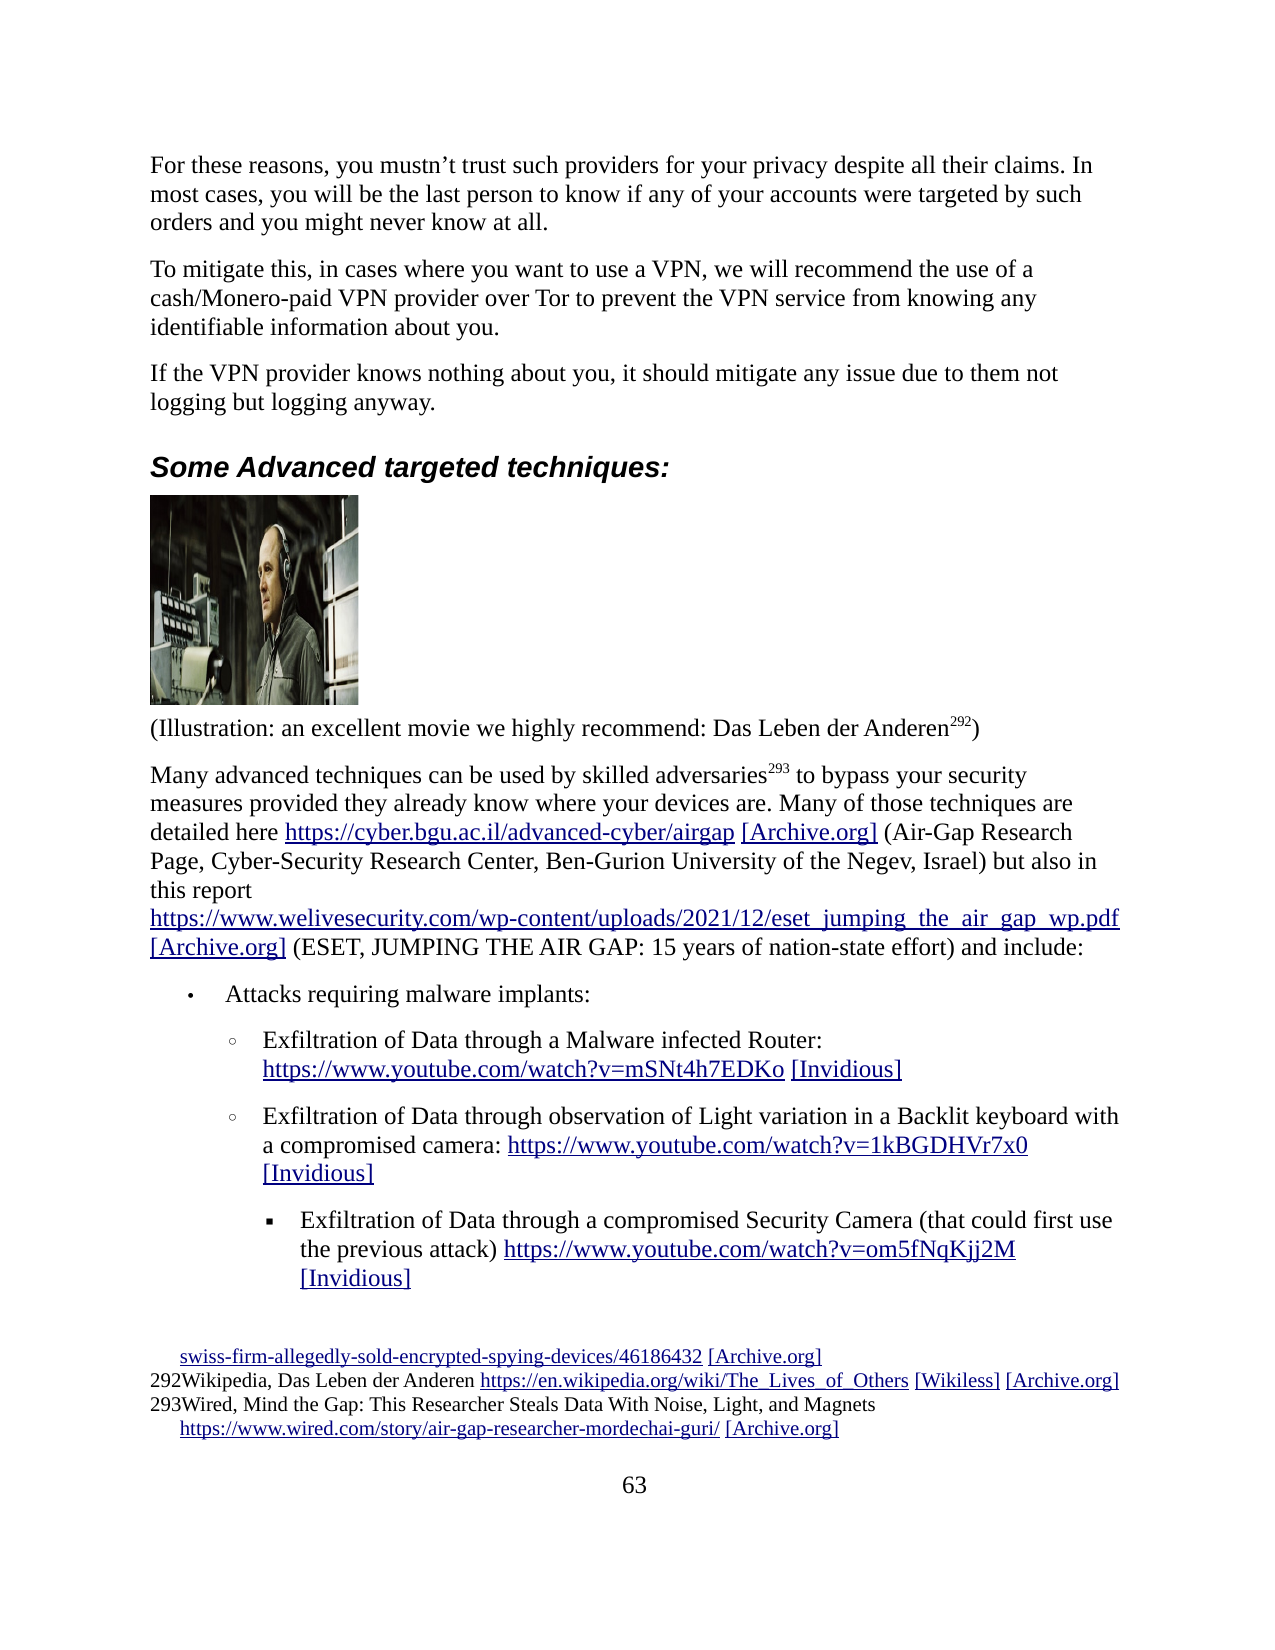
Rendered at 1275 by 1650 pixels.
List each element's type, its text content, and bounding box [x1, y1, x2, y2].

subtitle Some Advanced targeted techniques: [150, 450, 1125, 483]
list Exfiltration of Data through a Malware infected Router: https://www.youtube.com/watch?v=mSNt4h7EDKo [Invidious] [225, 1026, 1125, 1083]
list Attacks requiring malware implants: [187, 979, 1125, 1008]
text Wikipedia, Das Leben der Anderen https://en.wikipedia.org/wiki/The_Lives_of_Others [Wikiless] [Archive.org] [150, 1368, 1125, 1392]
text Many advanced techniques can be used by skilled adversaries to bypass your security measures provided they already know where your devices are. Many of those techniques are detailed here https://cyber.bgu.ac.il/advanced-cyber/airgap [Archive.org] (Air-Gap Research Page, Cyber-Security Research Center, Ben-Gurion University of the Negev, Israel) but also in this report https://www.welivesecurity.com/wp-content/uploads/2021/12/eset_jumping_the_air_gap_wp.pdf [Archive.org] (ESET, JUMPING THE AIR GAP: 15 years of nation-state effort) and include: [150, 760, 1125, 961]
text For these reasons, you mustn’t trust such providers for your privacy despite all their claims. In most cases, you will be the last person to know if any of your accounts were targeted by such orders and you might never know at all. [150, 150, 1125, 236]
list Exfiltration of Data through a compromised Security Camera (that could first use the previous attack) https://www.youtube.com/watch?v=om5fNqKjj2M [Invidious] [262, 1205, 1125, 1291]
list Exfiltration of Data through observation of Light variation in a Backlit keyboard with a compromised camera: https://www.youtube.com/watch?v=1kBGDHVr7x0 [Invidious] [225, 1101, 1125, 1187]
picture [150, 495, 359, 705]
text (Illustration: an excellent movie we highly recommend: Das Leben der Anderen) [150, 713, 1125, 742]
text To mitigate this, in cases where you want to use a VPN, we will recommend the use of a cash/Monero-paid VPN provider over Tor to prevent the VPN service from knowing any identifiable information about you. [150, 254, 1125, 340]
text swiss-firm-allegedly-sold-encrypted-spying-devices/46186432 [Archive.org] [150, 1344, 1125, 1368]
text If the VPN provider knows nothing about you, it should mitigate any issue due to them not logging but logging anyway. [150, 358, 1125, 416]
text Wired, Mind the Gap: This Researcher Steals Data With Noise, Light, and Magnets https://www.wired.com/story/air-gap-researcher-mordechai-guri/ [Archive.org] [150, 1392, 1125, 1440]
